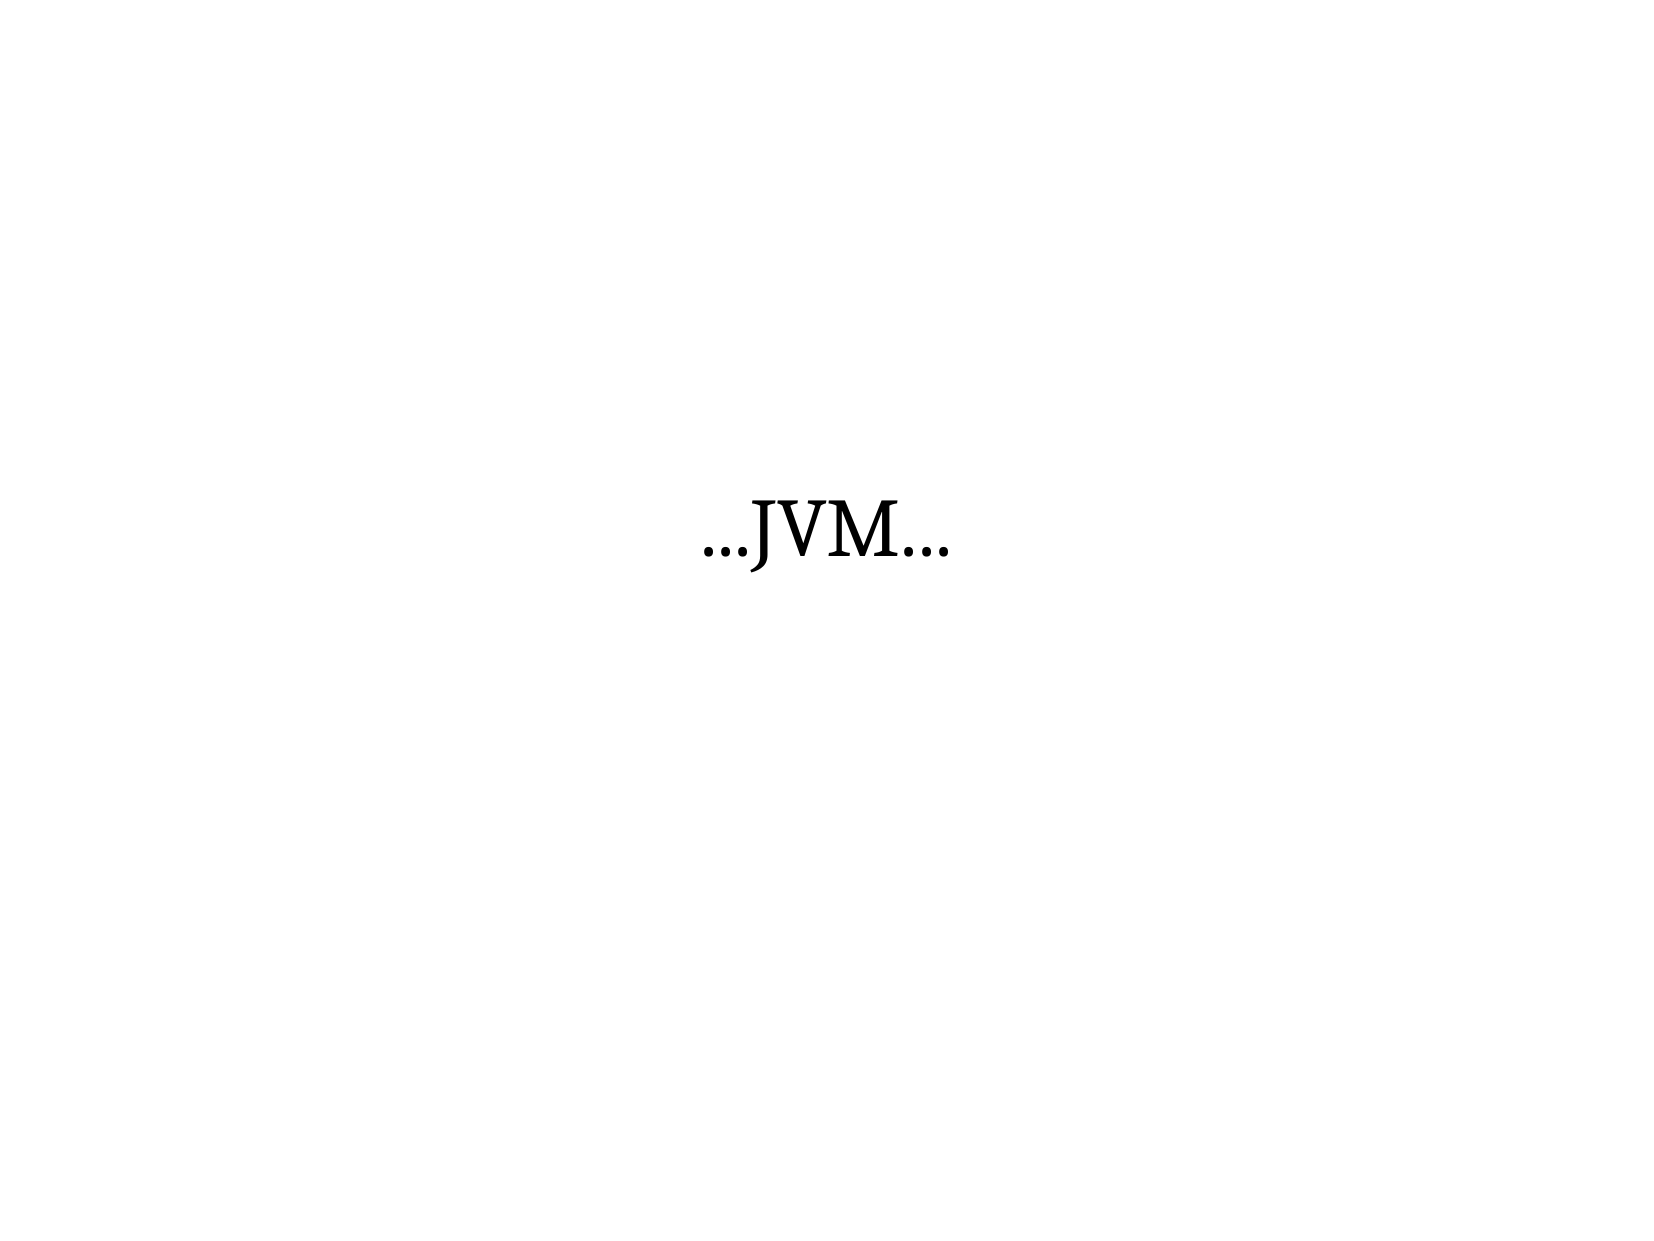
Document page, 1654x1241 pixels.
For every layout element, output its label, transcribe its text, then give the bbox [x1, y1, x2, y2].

subtitle ...JVM... [82, 49, 1571, 1010]
